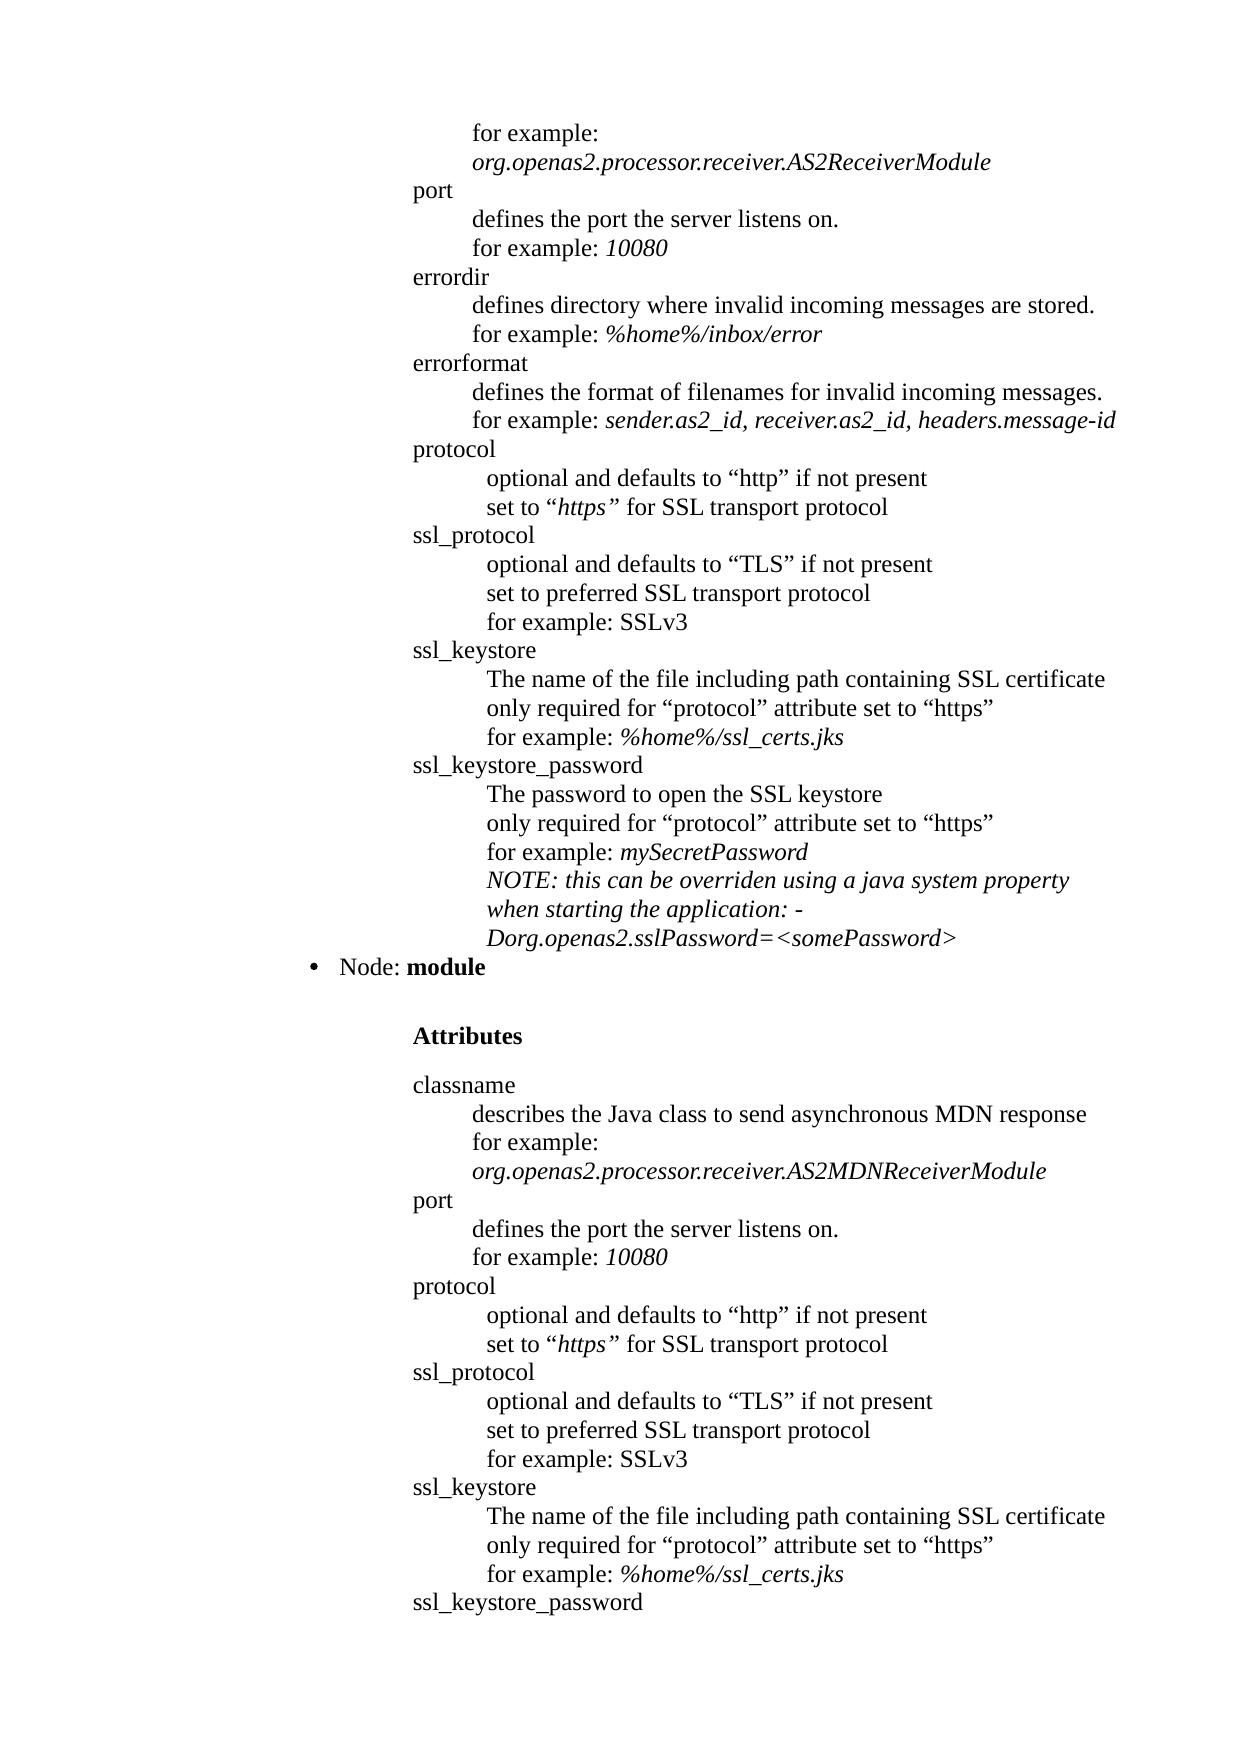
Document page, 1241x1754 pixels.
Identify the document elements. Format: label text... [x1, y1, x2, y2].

subtitle ssl_protocol [383, 1357, 1122, 1386]
list describes the Java class to send asynchronous MDN response for example: org.openas2.processor.receiver.AS2MDNReceiverModule [442, 1099, 1122, 1185]
list set to preferred SSL transport protocol [457, 578, 1122, 607]
subtitle only required for “protocol” attribute set to “https” [457, 693, 1122, 722]
list for example: SSLv3 [457, 607, 1122, 636]
list defines the port the server listens on. for example: 10080 [442, 1214, 1122, 1271]
subtitle The password to open the SSL keystore [457, 779, 1122, 808]
subtitle protocol [383, 1271, 1122, 1300]
subtitle The name of the file including path containing SSL certificate [457, 1501, 1122, 1530]
subtitle ssl_keystore [383, 636, 1122, 664]
list for example: %home%/ssl_certs.jks [457, 722, 1122, 751]
subtitle optional and defaults to “http” if not present [457, 1300, 1122, 1329]
subtitle ssl_protocol [383, 521, 1122, 549]
subtitle optional and defaults to “TLS” if not present [457, 549, 1122, 578]
subtitle optional and defaults to “http” if not present [457, 463, 1122, 492]
subtitle errordir [383, 262, 1122, 291]
list Node: module [309, 952, 1122, 981]
subtitle protocol [383, 434, 1122, 463]
subtitle The name of the file including path containing SSL certificate [457, 664, 1122, 693]
list defines directory where invalid incoming messages are stored. for example: %home%/inbox/error [442, 291, 1122, 348]
subtitle optional and defaults to “TLS” if not present [457, 1386, 1122, 1415]
list defines the port the server listens on. for example: 10080 [442, 204, 1122, 262]
subtitle ssl_keystore [383, 1472, 1122, 1501]
subtitle errorformat [383, 348, 1122, 377]
list NOTE: this can be overriden using a java system property when starting the application: -Dorg.openas2.sslPassword=<somePassword> [457, 866, 1122, 952]
list for example: SSLv3 [457, 1444, 1122, 1472]
list set to “https” for SSL transport protocol [457, 492, 1122, 521]
subtitle ssl_keystore_password [383, 751, 1122, 779]
list for example: mySecretPassword [457, 837, 1122, 866]
list Attributes [383, 986, 1122, 1049]
subtitle port [383, 176, 1122, 204]
list for example: org.openas2.processor.receiver.AS2ReceiverModule [442, 118, 1122, 176]
list defines the format of filenames for invalid incoming messages. for example: sender.as2_id, receiver.as2_id, headers.message-id [442, 377, 1122, 434]
subtitle ssl_keystore_password [383, 1587, 1122, 1616]
subtitle classname [383, 1070, 1122, 1099]
subtitle only required for “protocol” attribute set to “https” [457, 1530, 1122, 1559]
list for example: %home%/ssl_certs.jks [457, 1559, 1122, 1587]
subtitle port [383, 1185, 1122, 1214]
subtitle only required for “protocol” attribute set to “https” [457, 808, 1122, 837]
list set to preferred SSL transport protocol [457, 1415, 1122, 1444]
list set to “https” for SSL transport protocol [457, 1329, 1122, 1357]
